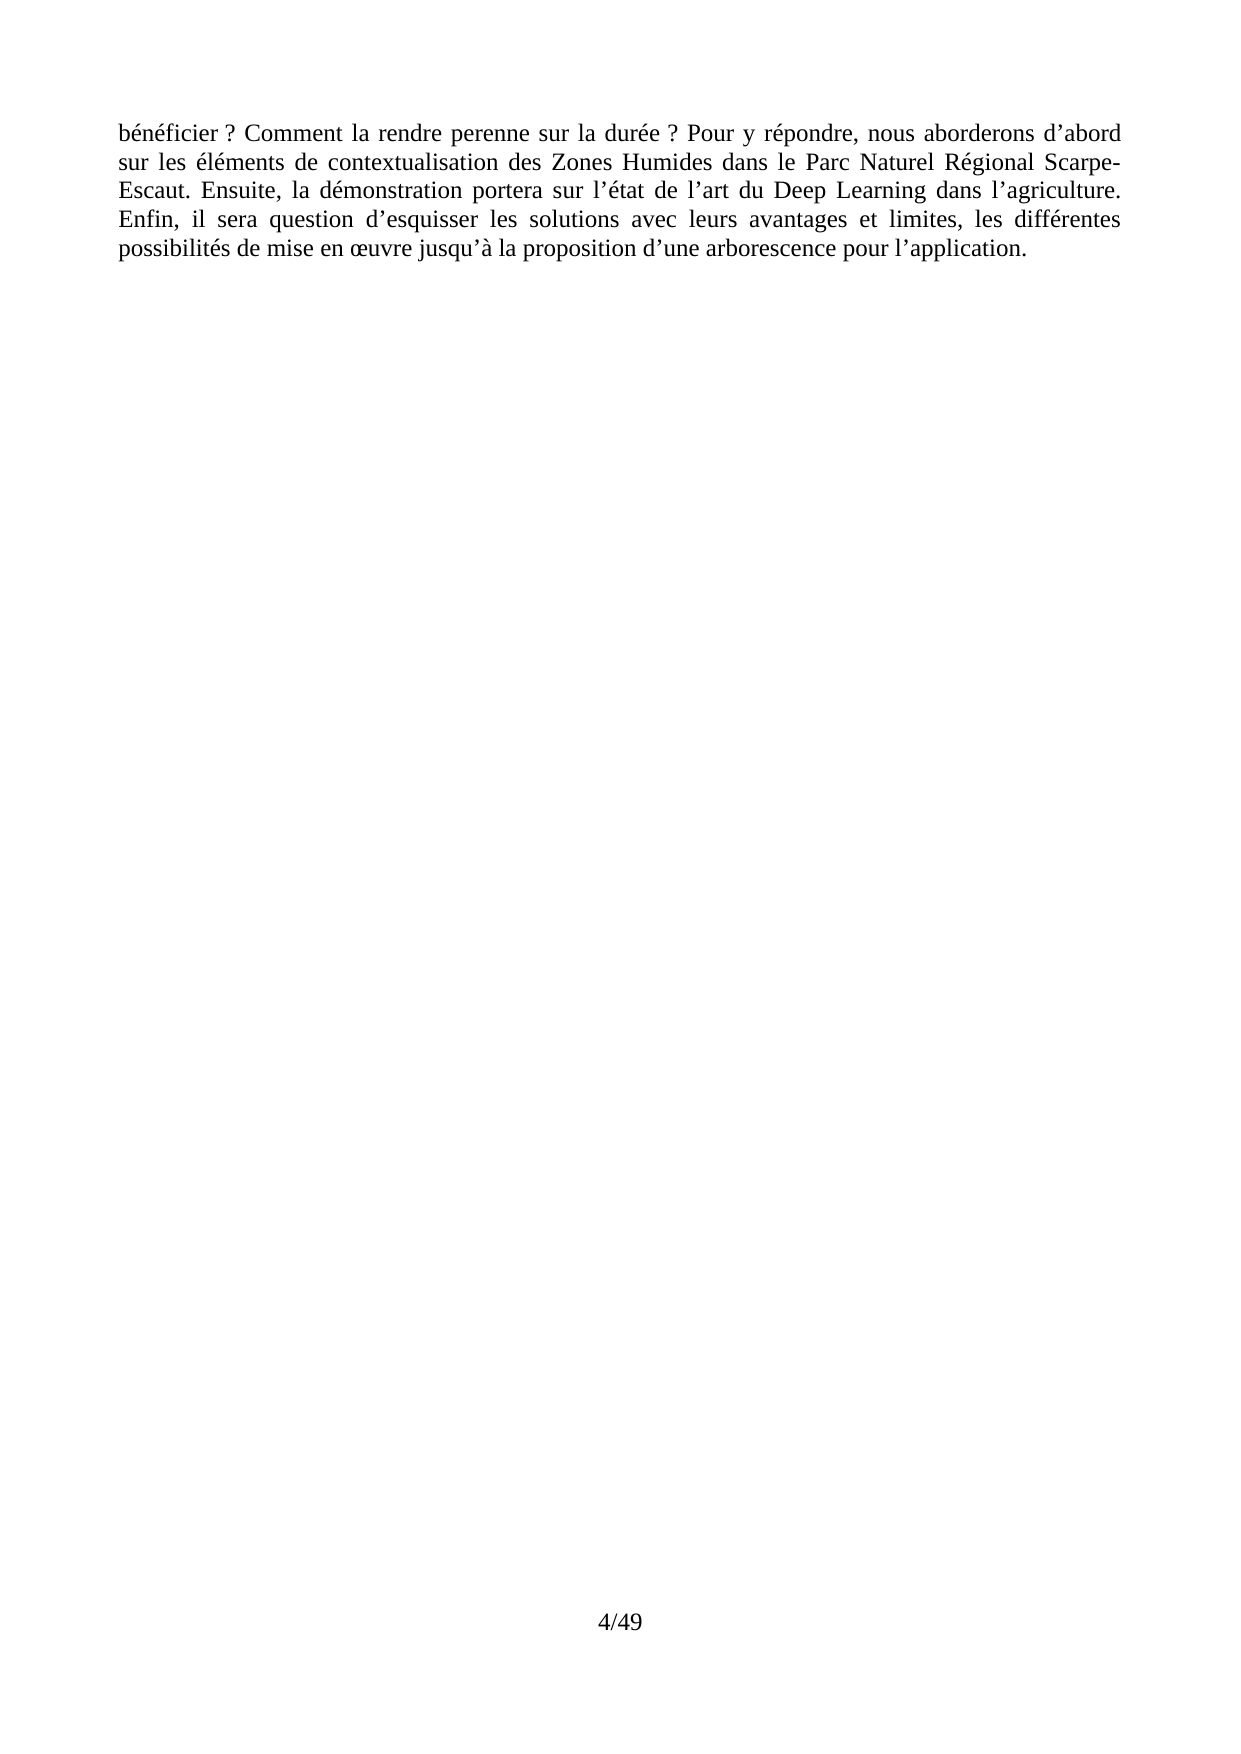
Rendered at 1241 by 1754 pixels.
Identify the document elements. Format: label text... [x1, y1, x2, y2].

text bénéficier ? Comment la rendre perenne sur la durée ? Pour y répondre, nous aborderons d’abord sur les éléments de contextualisation des Zones Humides dans le Parc Naturel Régional Scarpe-Escaut. Ensuite, la démonstration portera sur l’état de l’art du Deep Learning dans l’agriculture. Enfin, il sera question d’esquisser les solutions avec leurs avantages et limites, les différentes possibilités de mise en œuvre jusqu’à la proposition d’une arborescence pour l’application. [118, 118, 1122, 262]
